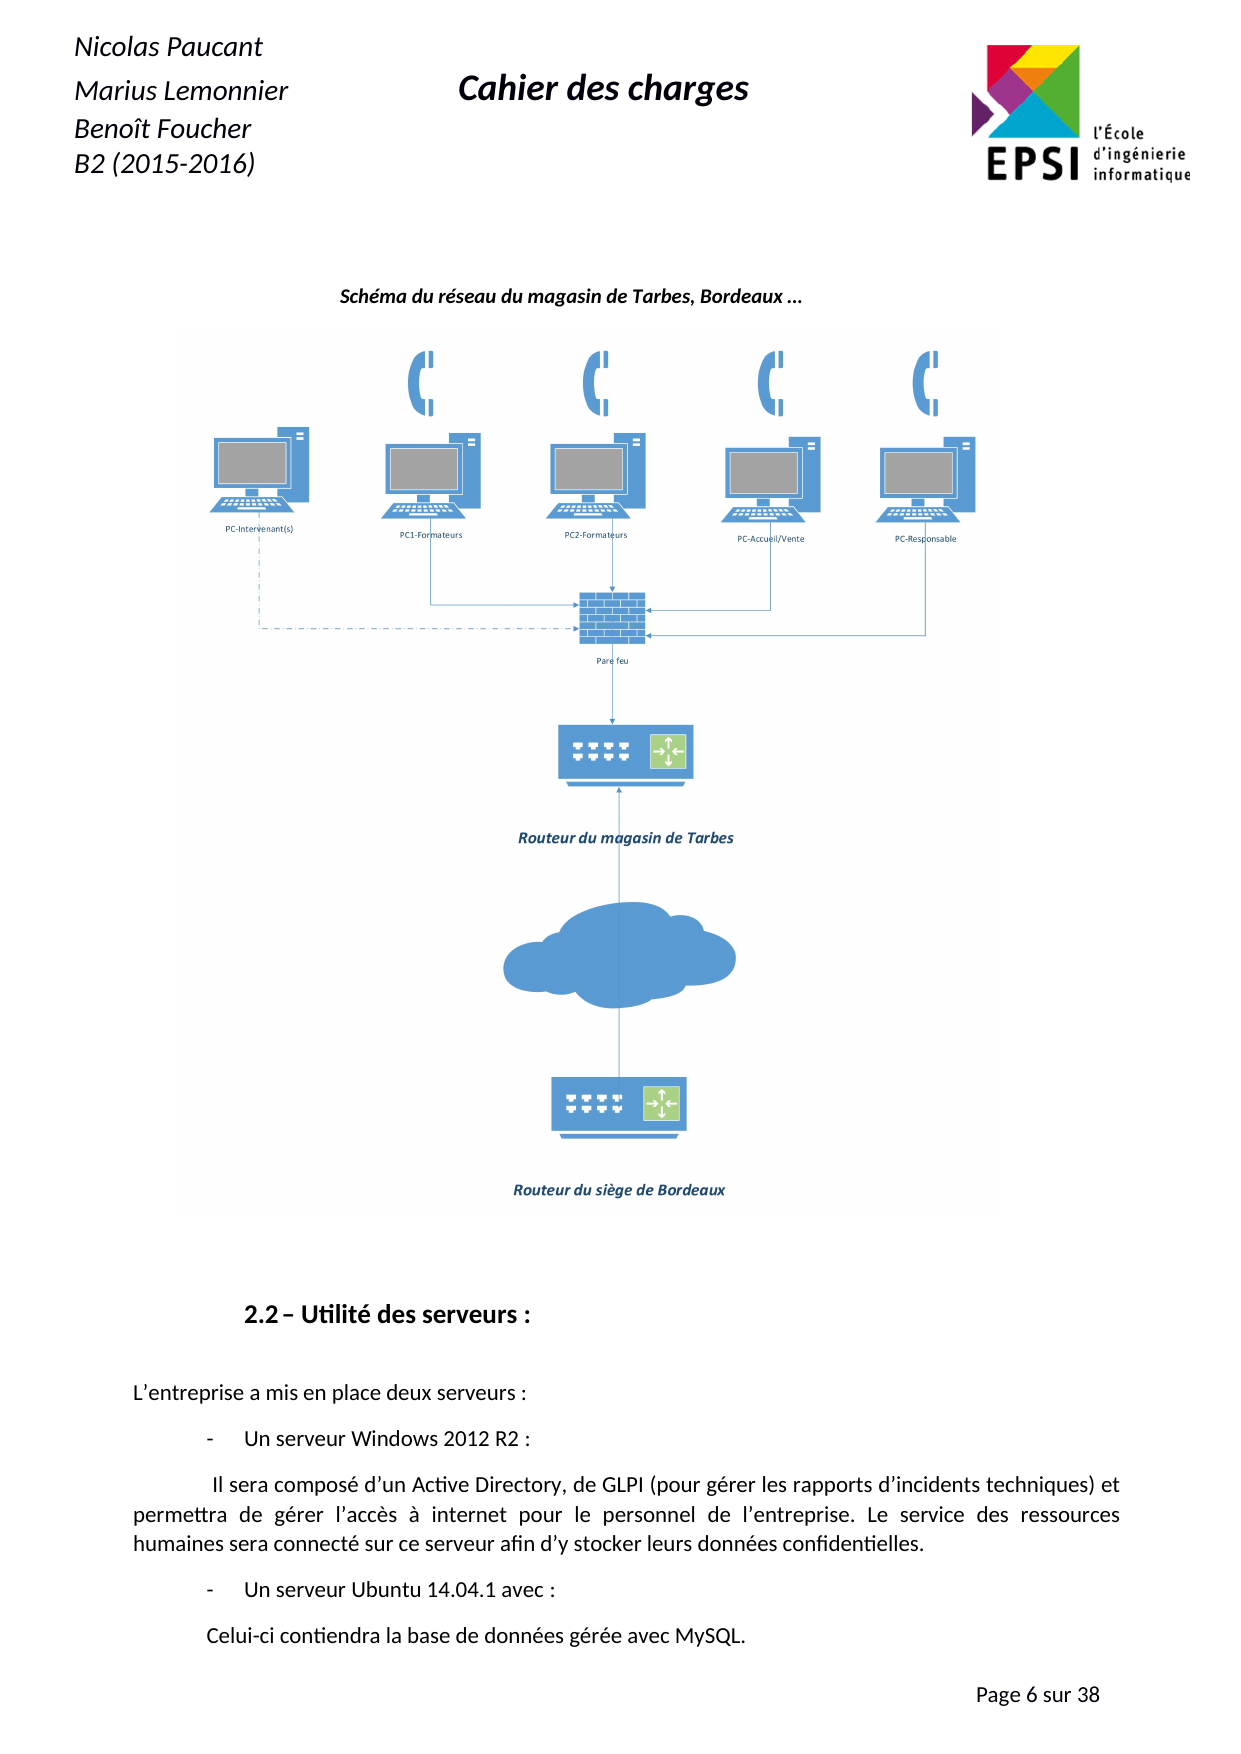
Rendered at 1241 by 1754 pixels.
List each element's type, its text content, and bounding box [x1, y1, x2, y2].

text L’entreprise a mis en place deux serveurs : [133, 1378, 1122, 1406]
text Il sera composé d’un Active Directory, de GLPI (pour gérer les rapports d’incidents techniques) et permettra de gérer l’accès à internet pour le personnel de l’entreprise. Le service des ressources humaines sera connecté sur ce serveur afin d’y stocker leurs données confidentielles. [133, 1470, 1122, 1557]
text Celui-ci contiendra la base de données gérée avec MySQL. [133, 1621, 1122, 1649]
list – Utilité des serveurs : [244, 1298, 1122, 1331]
list Un serveur Ubuntu 14.04.1 avec : [206, 1575, 1122, 1603]
text Schéma du réseau du magasin de Tarbes, Bordeaux … [340, 283, 1122, 309]
list Un serveur Windows 2012 R2 : [206, 1424, 1122, 1452]
